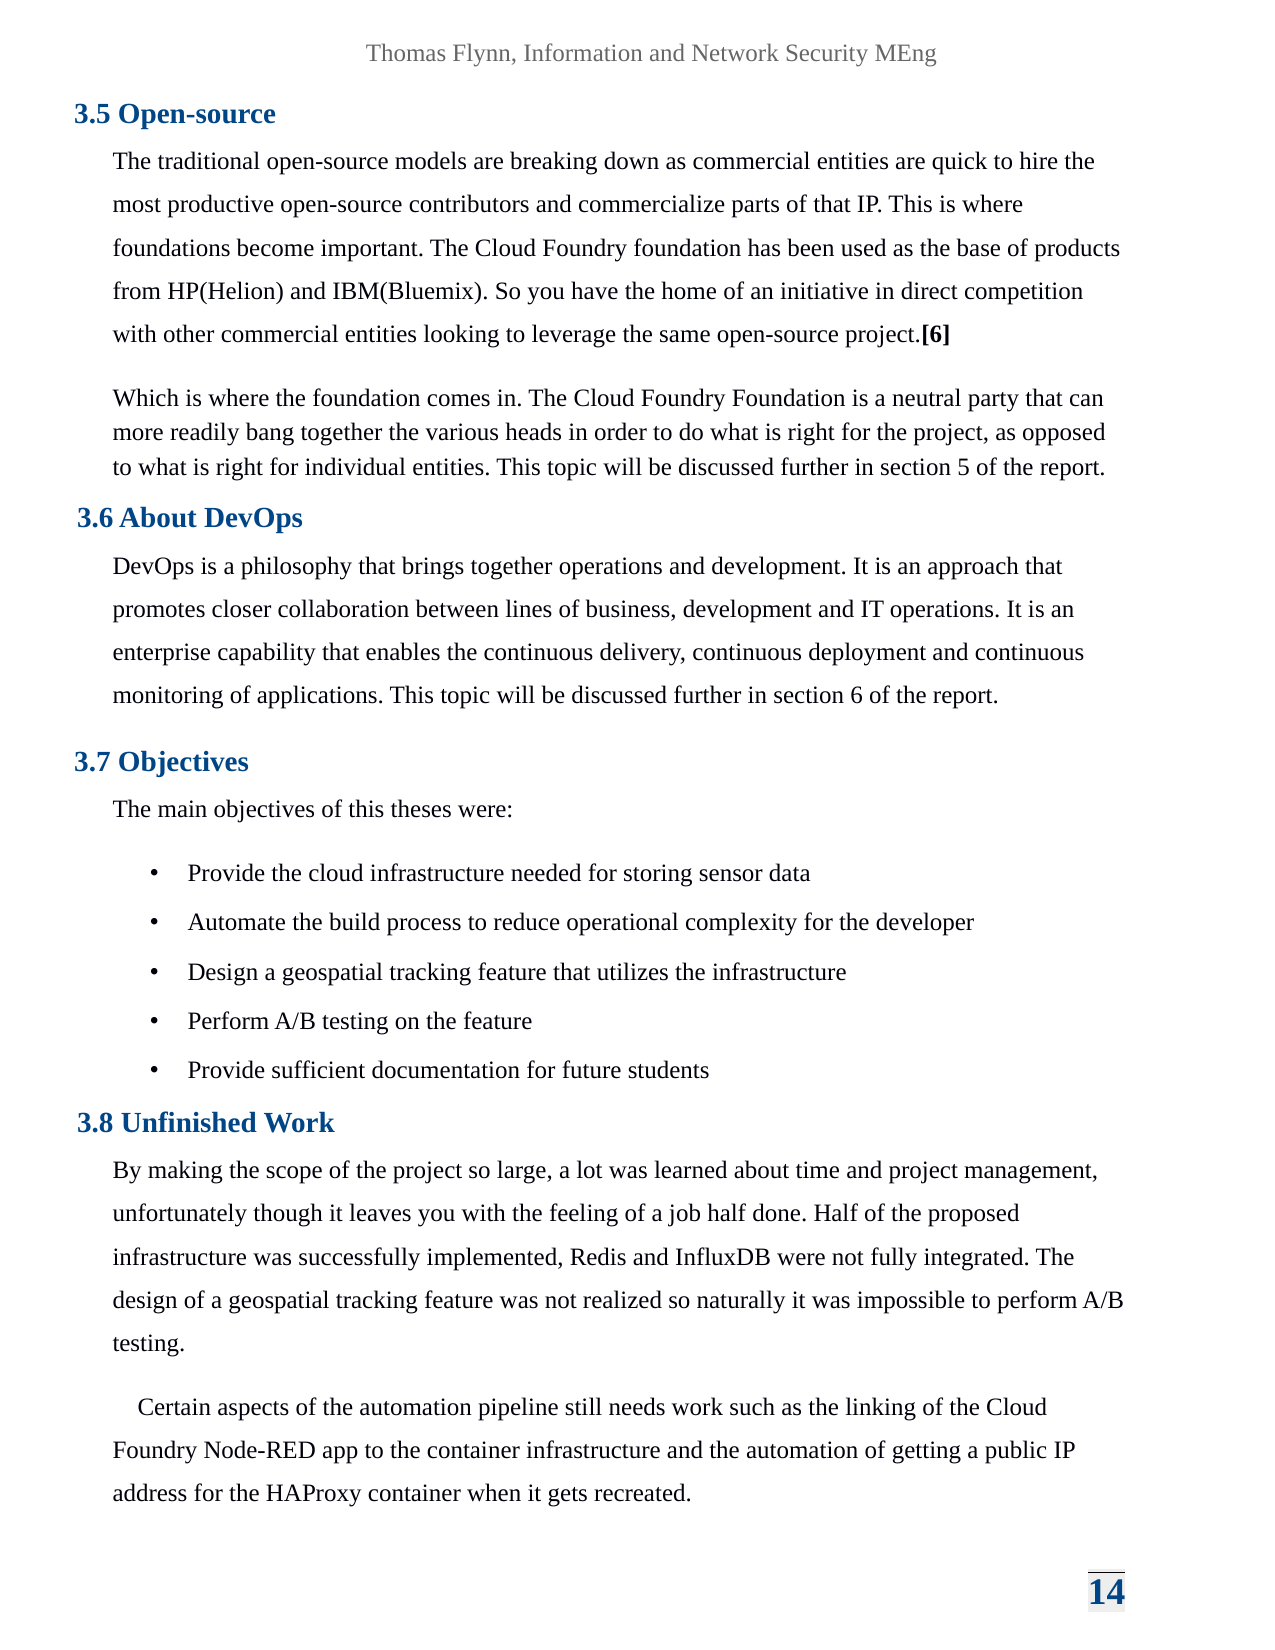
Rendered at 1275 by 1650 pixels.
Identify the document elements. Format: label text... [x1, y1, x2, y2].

text Certain aspects of the automation pipeline still needs work such as the linking of the Cloud Foundry Node-RED app to the container infrastructure and the automation of getting a public IP address for the HAProxy container when it gets recreated. [112, 1392, 1125, 1507]
list Automate the build process to reduce operational complexity for the developer [150, 907, 1125, 936]
list Perform A/B testing on the feature [150, 1006, 1125, 1035]
list Provide the cloud infrastructure needed for storing sensor data [150, 858, 1125, 887]
text DevOps is a philosophy that brings together operations and development. It is an approach that promotes closer collaboration between lines of business, development and IT operations. It is an enterprise capability that enables the continuous delivery, continuous deployment and continuous monitoring of applications. This topic will be discussed further in section 6 of the report. [112, 551, 1125, 709]
text The traditional open-source models are breaking down as commercial entities are quick to hire the most productive open-source contributors and commercialize parts of that IP. This is where foundations become important. The Cloud Foundry foundation has been used as the base of products from HP(Helion) and IBM(Bluemix). So you have the home of an initiative in direct competition with other commercial entities looking to leverage the same open-source project.[6] [112, 146, 1125, 348]
list Provide sufficient documentation for future students [150, 1056, 1125, 1084]
text The main objectives of this theses were: [112, 794, 1125, 823]
subtitle 3.8 Unfinished Work [74, 1105, 1125, 1138]
subtitle 3.6 About DevOps [74, 501, 1125, 534]
list Design a geospatial tracking feature that utilizes the infrastructure [150, 957, 1125, 986]
subtitle 3.7 Objectives [74, 744, 1125, 778]
text By making the scope of the project so large, a lot was learned about time and project management, unfortunately though it leaves you with the feeling of a job half done. Half of the proposed infrastructure was successfully implemented, Redis and InfluxDB were not fully integrated. The design of a geospatial tracking feature was not realized so naturally it was impossible to perform A/B testing. [112, 1155, 1125, 1357]
text Which is where the foundation comes in. The Cloud Foundry Foundation is a neutral party that can more readily bang together the various heads in order to do what is right for the project, as opposed to what is right for individual entities. This topic will be discussed further in section 5 of the report. [112, 383, 1125, 480]
subtitle 3.5 Open-source [74, 96, 1125, 129]
